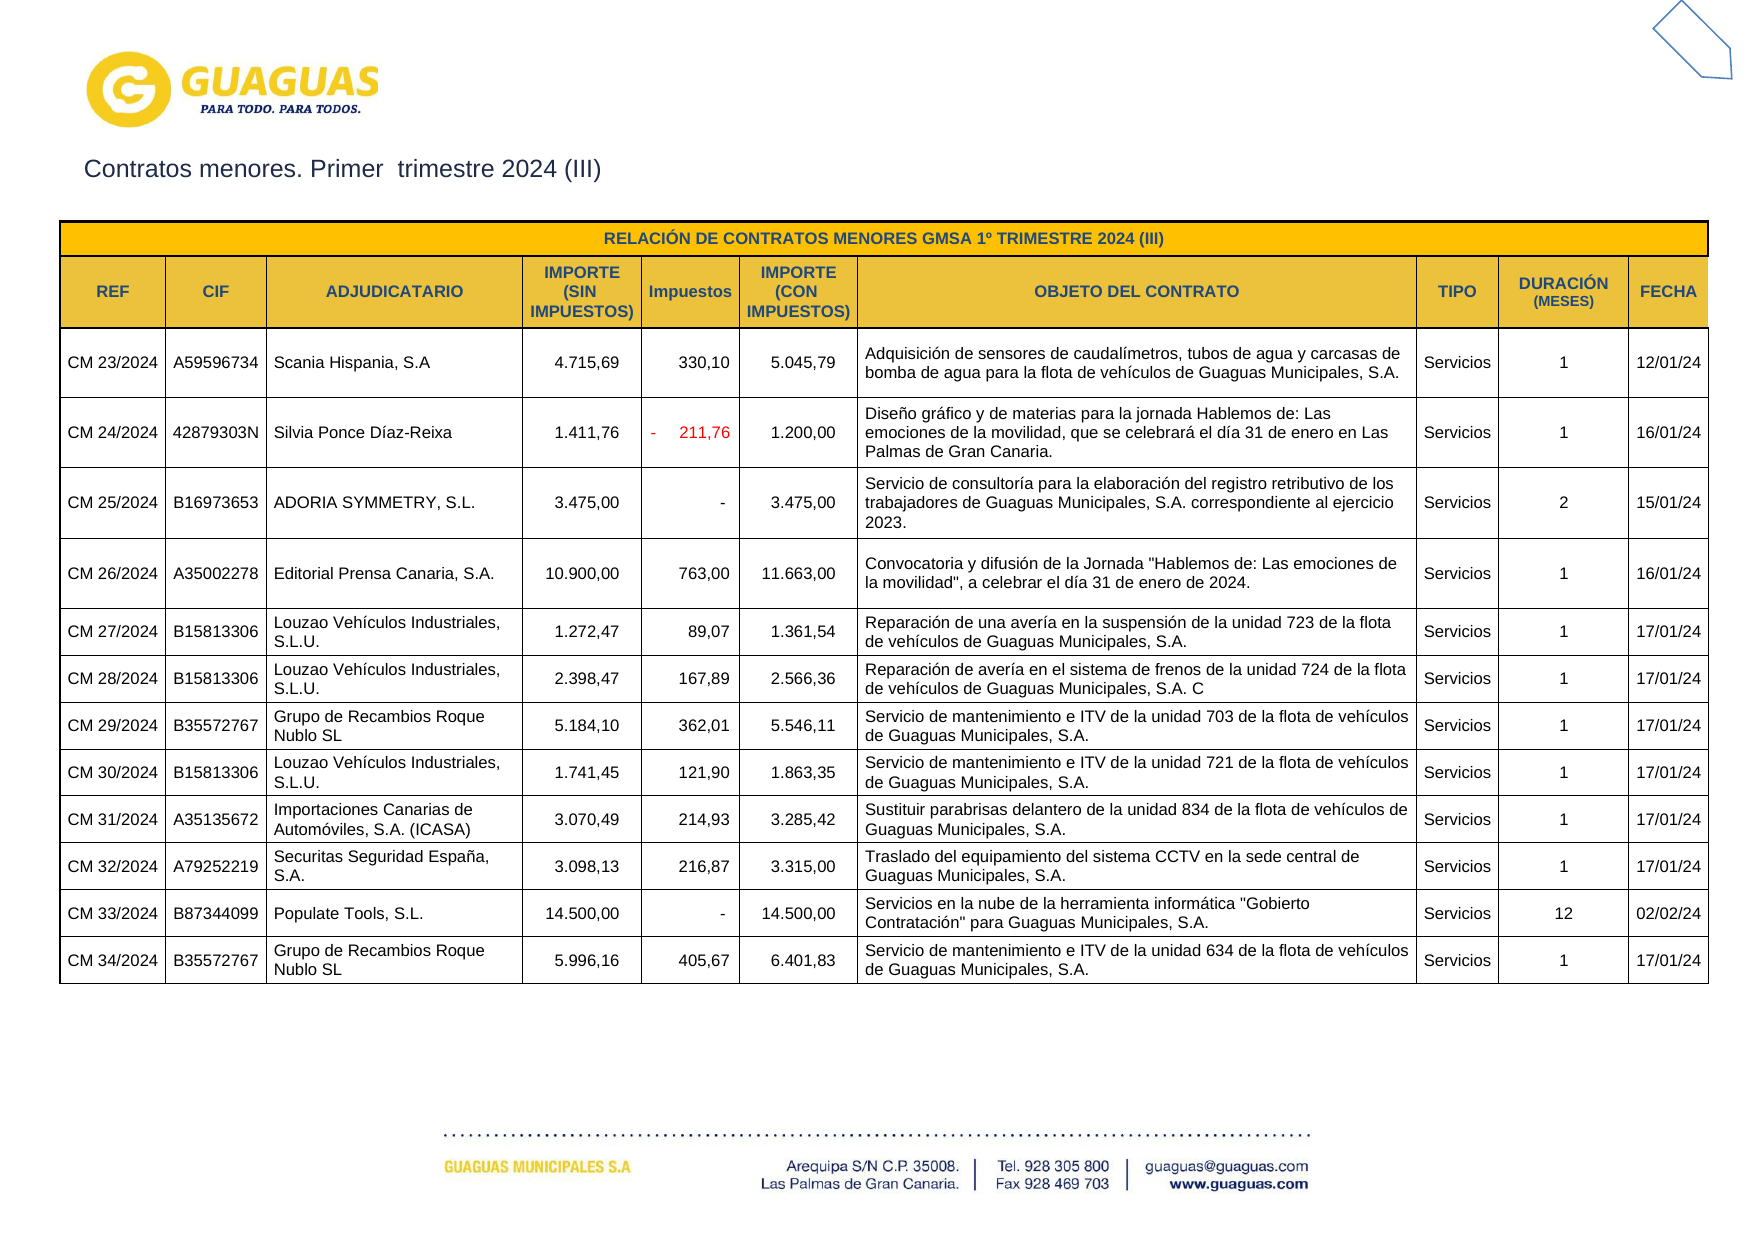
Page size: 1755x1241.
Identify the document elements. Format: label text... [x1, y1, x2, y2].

table_cell 1 [1499, 329, 1628, 397]
table_cell 17/01/24 [1629, 937, 1708, 983]
table_cell 1 [1499, 843, 1628, 889]
table_cell B35572767 [166, 937, 266, 983]
table_cell 14.500,00 [523, 890, 641, 936]
table_cell Servicio de mantenimiento e ITV de la unidad 634 de la flota de vehículos de Guaguas Municipales, S.A. [858, 937, 1416, 983]
table_cell Louzao Vehículos Industriales, S.L.U. [267, 750, 522, 795]
table_cell CM 27/2024 [61, 609, 165, 655]
table_cell TIPO [1417, 257, 1498, 327]
table_cell Importaciones Canarias de Automóviles, S.A. (ICASA) [267, 796, 522, 842]
table_cell CM 23/2024 [61, 329, 165, 397]
table_cell 1.200,00 [740, 398, 857, 467]
table_cell CM 25/2024 [61, 468, 165, 538]
table_cell Scania Hispania, S.A [267, 329, 522, 397]
table_cell 167,89 [642, 656, 739, 702]
table_cell 17/01/24 [1629, 750, 1708, 795]
table_cell 1 [1499, 539, 1628, 608]
table_cell Servicio de consultoría para la elaboración del registro retributivo de los trabajadores de Guaguas Municipales, S.A. correspondiente al ejercicio 2023. [858, 468, 1416, 538]
table_cell Sustituir parabrisas delantero de la unidad 834 de la flota de vehículos de Guaguas Municipales, S.A. [858, 796, 1416, 842]
table_cell - [642, 890, 739, 936]
table_cell 330,10 [642, 329, 739, 397]
table_cell Louzao Vehículos Industriales, S.L.U. [267, 656, 522, 702]
table_cell B15813306 [166, 609, 266, 655]
table_cell 1 [1499, 937, 1628, 983]
table_cell 16/01/24 [1629, 539, 1708, 608]
table_cell OBJETO DEL CONTRATO [858, 257, 1416, 327]
table_cell 214,93 [642, 796, 739, 842]
table_cell 763,00 [642, 539, 739, 608]
table_cell Servicios [1417, 398, 1498, 467]
table_cell B35572767 [166, 703, 266, 748]
table_cell CM 34/2024 [61, 937, 165, 983]
table_cell CIF [166, 257, 266, 327]
table_cell Grupo de Recambios Roque Nublo SL [267, 937, 522, 983]
table_cell 1.361,54 [740, 609, 857, 655]
table_cell 02/02/24 [1629, 890, 1708, 936]
table_cell Silvia Ponce Díaz-Reixa [267, 398, 522, 467]
table_cell A79252219 [166, 843, 266, 889]
table_cell 3.475,00 [740, 468, 857, 538]
table_cell Populate Tools, S.L. [267, 890, 522, 936]
table_cell Servicios [1417, 609, 1498, 655]
table_cell IMPORTE (CON IMPUESTOS) [740, 257, 857, 327]
table_cell FECHA [1629, 257, 1708, 327]
table_cell Servicios [1417, 539, 1498, 608]
table_cell ADJUDICATARIO [267, 257, 522, 327]
table_cell 10.900,00 [523, 539, 641, 608]
table_cell 1 [1499, 796, 1628, 842]
table_cell B15813306 [166, 750, 266, 795]
table_cell 6.401,83 [740, 937, 857, 983]
table_cell B15813306 [166, 656, 266, 702]
table_cell Editorial Prensa Canaria, S.A. [267, 539, 522, 608]
table_cell 89,07 [642, 609, 739, 655]
table_cell Securitas Seguridad España, S.A. [267, 843, 522, 889]
table_cell A59596734 [166, 329, 266, 397]
table_cell 216,87 [642, 843, 739, 889]
table_cell Louzao Vehículos Industriales, S.L.U. [267, 609, 522, 655]
table_cell 17/01/24 [1629, 703, 1708, 748]
table_cell 1 [1499, 656, 1628, 702]
table_cell Reparación de una avería en la suspensión de la unidad 723 de la flota de vehículos de Guaguas Municipales, S.A. [858, 609, 1416, 655]
table_cell CM 26/2024 [61, 539, 165, 608]
table_cell 2 [1499, 468, 1628, 538]
table_cell DURACIÓN (MESES) [1499, 257, 1628, 327]
table_cell 5.184,10 [523, 703, 641, 748]
table_cell 16/01/24 [1629, 398, 1708, 467]
table_cell CM 29/2024 [61, 703, 165, 748]
table_cell CM 28/2024 [61, 656, 165, 702]
table_cell 3.070,49 [523, 796, 641, 842]
table_cell IMPORTE (SIN IMPUESTOS) [523, 257, 641, 327]
table_cell 3.475,00 [523, 468, 641, 538]
table_cell Servicios [1417, 329, 1498, 397]
table_cell Servicio de mantenimiento e ITV de la unidad 721 de la flota de vehículos de Guaguas Municipales, S.A. [858, 750, 1416, 795]
table_cell CM 31/2024 [61, 796, 165, 842]
table_cell 1 [1499, 398, 1628, 467]
table_cell 2.566,36 [740, 656, 857, 702]
table_cell 4.715,69 [523, 329, 641, 397]
table_cell Servicios [1417, 656, 1498, 702]
table_cell 3.315,00 [740, 843, 857, 889]
table_cell CM 33/2024 [61, 890, 165, 936]
table_cell 5.546,11 [740, 703, 857, 748]
table_cell CM 30/2024 [61, 750, 165, 795]
table_cell 362,01 [642, 703, 739, 748]
table_cell ADORIA SYMMETRY, S.L. [267, 468, 522, 538]
table_cell 1 [1499, 703, 1628, 748]
table_cell 17/01/24 [1629, 609, 1708, 655]
table_cell REF [61, 257, 165, 327]
text Contratos menores. Primer trimestre 2024 (III) [84, 154, 1694, 183]
table_cell 121,90 [642, 750, 739, 795]
table_cell Diseño gráfico y de materias para la jornada Hablemos de: Las emociones de la movilidad, que se celebrará el día 31 de enero en Las Palmas de Gran Canaria. [858, 398, 1416, 467]
table_cell Impuestos [642, 257, 739, 327]
table_cell 17/01/24 [1629, 656, 1708, 702]
table_cell B16973653 [166, 468, 266, 538]
table_cell 5.045,79 [740, 329, 857, 397]
table_cell B87344099 [166, 890, 266, 936]
table_cell 405,67 [642, 937, 739, 983]
table_cell Reparación de avería en el sistema de frenos de la unidad 724 de la flota de vehículos de Guaguas Municipales, S.A. C [858, 656, 1416, 702]
table_cell 11.663,00 [740, 539, 857, 608]
table_cell CM 24/2024 [61, 398, 165, 467]
table_cell Servicios en la nube de la herramienta informática "Gobierto Contratación" para Guaguas Municipales, S.A. [858, 890, 1416, 936]
table_cell 42879303N [166, 398, 266, 467]
table_cell CM 32/2024 [61, 843, 165, 889]
table_cell 1.863,35 [740, 750, 857, 795]
table_cell 1.411,76 [523, 398, 641, 467]
table_cell A35002278 [166, 539, 266, 608]
table_cell 1.272,47 [523, 609, 641, 655]
table_cell 1 [1499, 750, 1628, 795]
table_cell 12/01/24 [1629, 329, 1708, 397]
table_cell 15/01/24 [1629, 468, 1708, 538]
table_cell Servicios [1417, 937, 1498, 983]
table_cell Servicios [1417, 468, 1498, 538]
table_cell 3.098,13 [523, 843, 641, 889]
table_cell 3.285,42 [740, 796, 857, 842]
table_cell Servicios [1417, 843, 1498, 889]
table_cell 17/01/24 [1629, 796, 1708, 842]
table_cell 14.500,00 [740, 890, 857, 936]
table_cell Servicios [1417, 750, 1498, 795]
table_cell 12 [1499, 890, 1628, 936]
table_cell - 211,76 [642, 398, 739, 467]
table_cell A35135672 [166, 796, 266, 842]
table_cell Servicios [1417, 890, 1498, 936]
table_cell Servicio de mantenimiento e ITV de la unidad 703 de la flota de vehículos de Guaguas Municipales, S.A. [858, 703, 1416, 748]
table_cell Servicios [1417, 703, 1498, 748]
table_cell Traslado del equipamiento del sistema CCTV en la sede central de Guaguas Municipales, S.A. [858, 843, 1416, 889]
table_cell 17/01/24 [1629, 843, 1708, 889]
table_cell Adquisición de sensores de caudalímetros, tubos de agua y carcasas de bomba de agua para la flota de vehículos de Guaguas Municipales, S.A. [858, 329, 1416, 397]
table_cell Grupo de Recambios Roque Nublo SL [267, 703, 522, 748]
table_cell - [642, 468, 739, 538]
table_cell 1.741,45 [523, 750, 641, 795]
table_cell 2.398,47 [523, 656, 641, 702]
table_cell 1 [1499, 609, 1628, 655]
table_cell Servicios [1417, 796, 1498, 842]
table_cell Convocatoria y difusión de la Jornada "Hablemos de: Las emociones de la movilidad", a celebrar el día 31 de enero de 2024. [858, 539, 1416, 608]
table_cell 5.996,16 [523, 937, 641, 983]
table_header RELACIÓN DE CONTRATOS MENORES GMSA 1º TRIMESTRE 2024 (III) [61, 223, 1707, 255]
